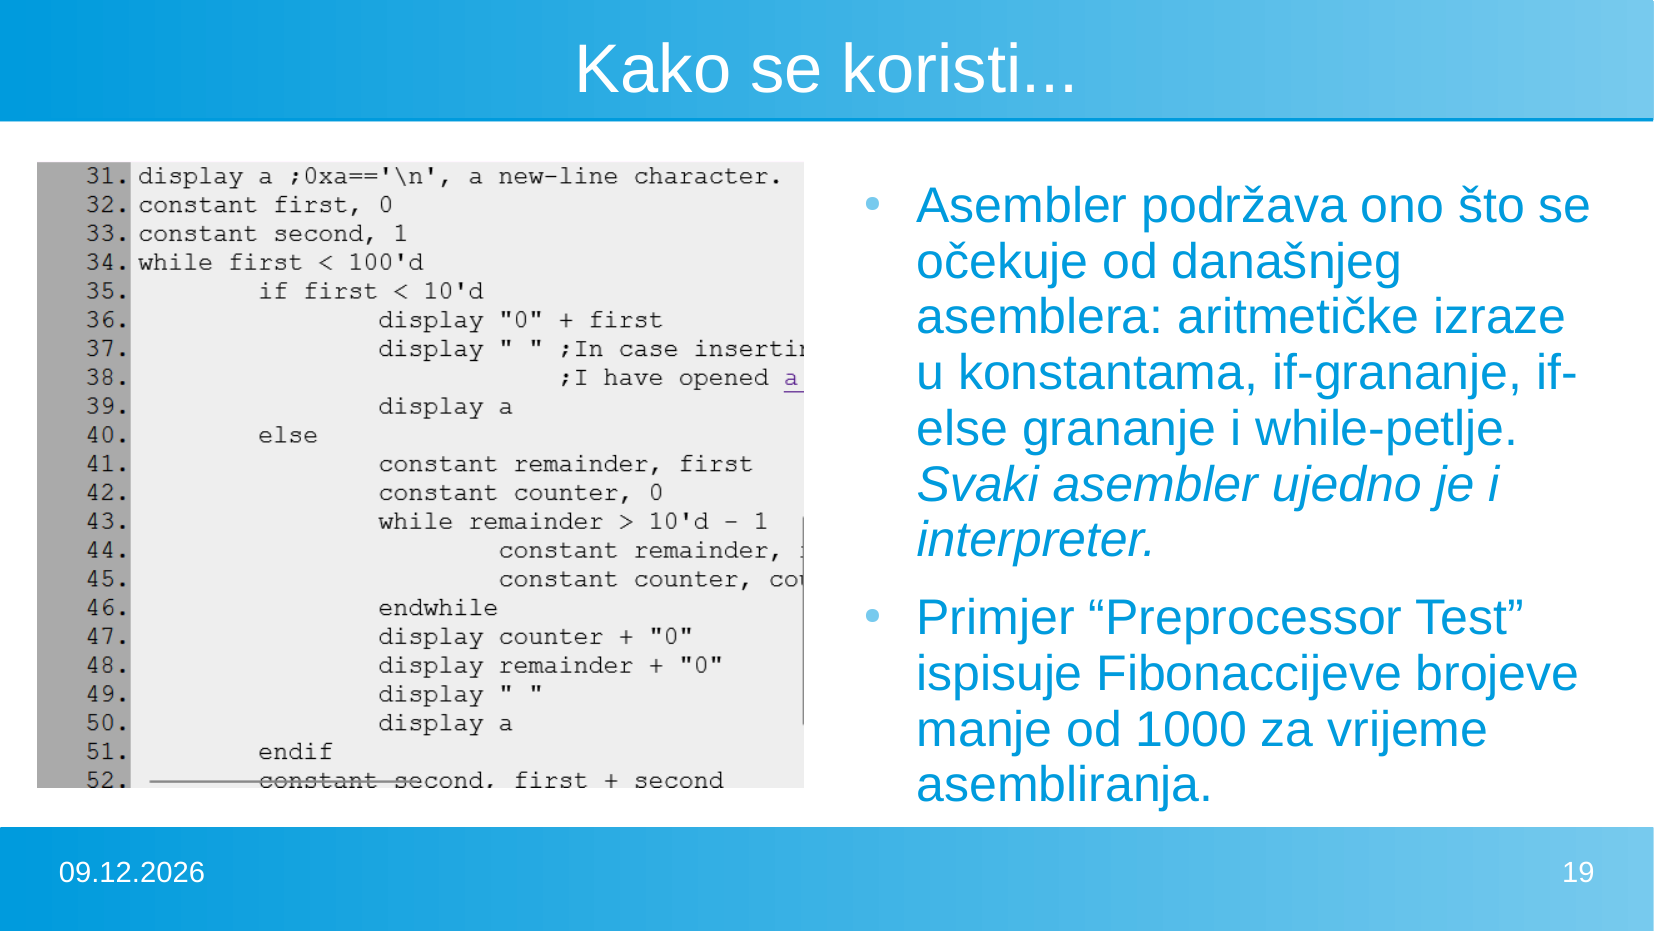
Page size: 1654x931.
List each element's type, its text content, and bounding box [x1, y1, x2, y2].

list Asembler podržava ono što se očekuje od današnjeg asemblera: aritmetičke izraze u konstantama, if-grananje, if-else grananje i while-petlje. Svaki asembler ujedno je i interpreter. Primjer “Preprocessor Test” ispisuje Fibonaccijeve brojeve manje od 1000 za vrijeme asembliranja. [845, 177, 1596, 768]
picture [37, 161, 804, 788]
title Kako se koristi... [59, 29, 1595, 108]
